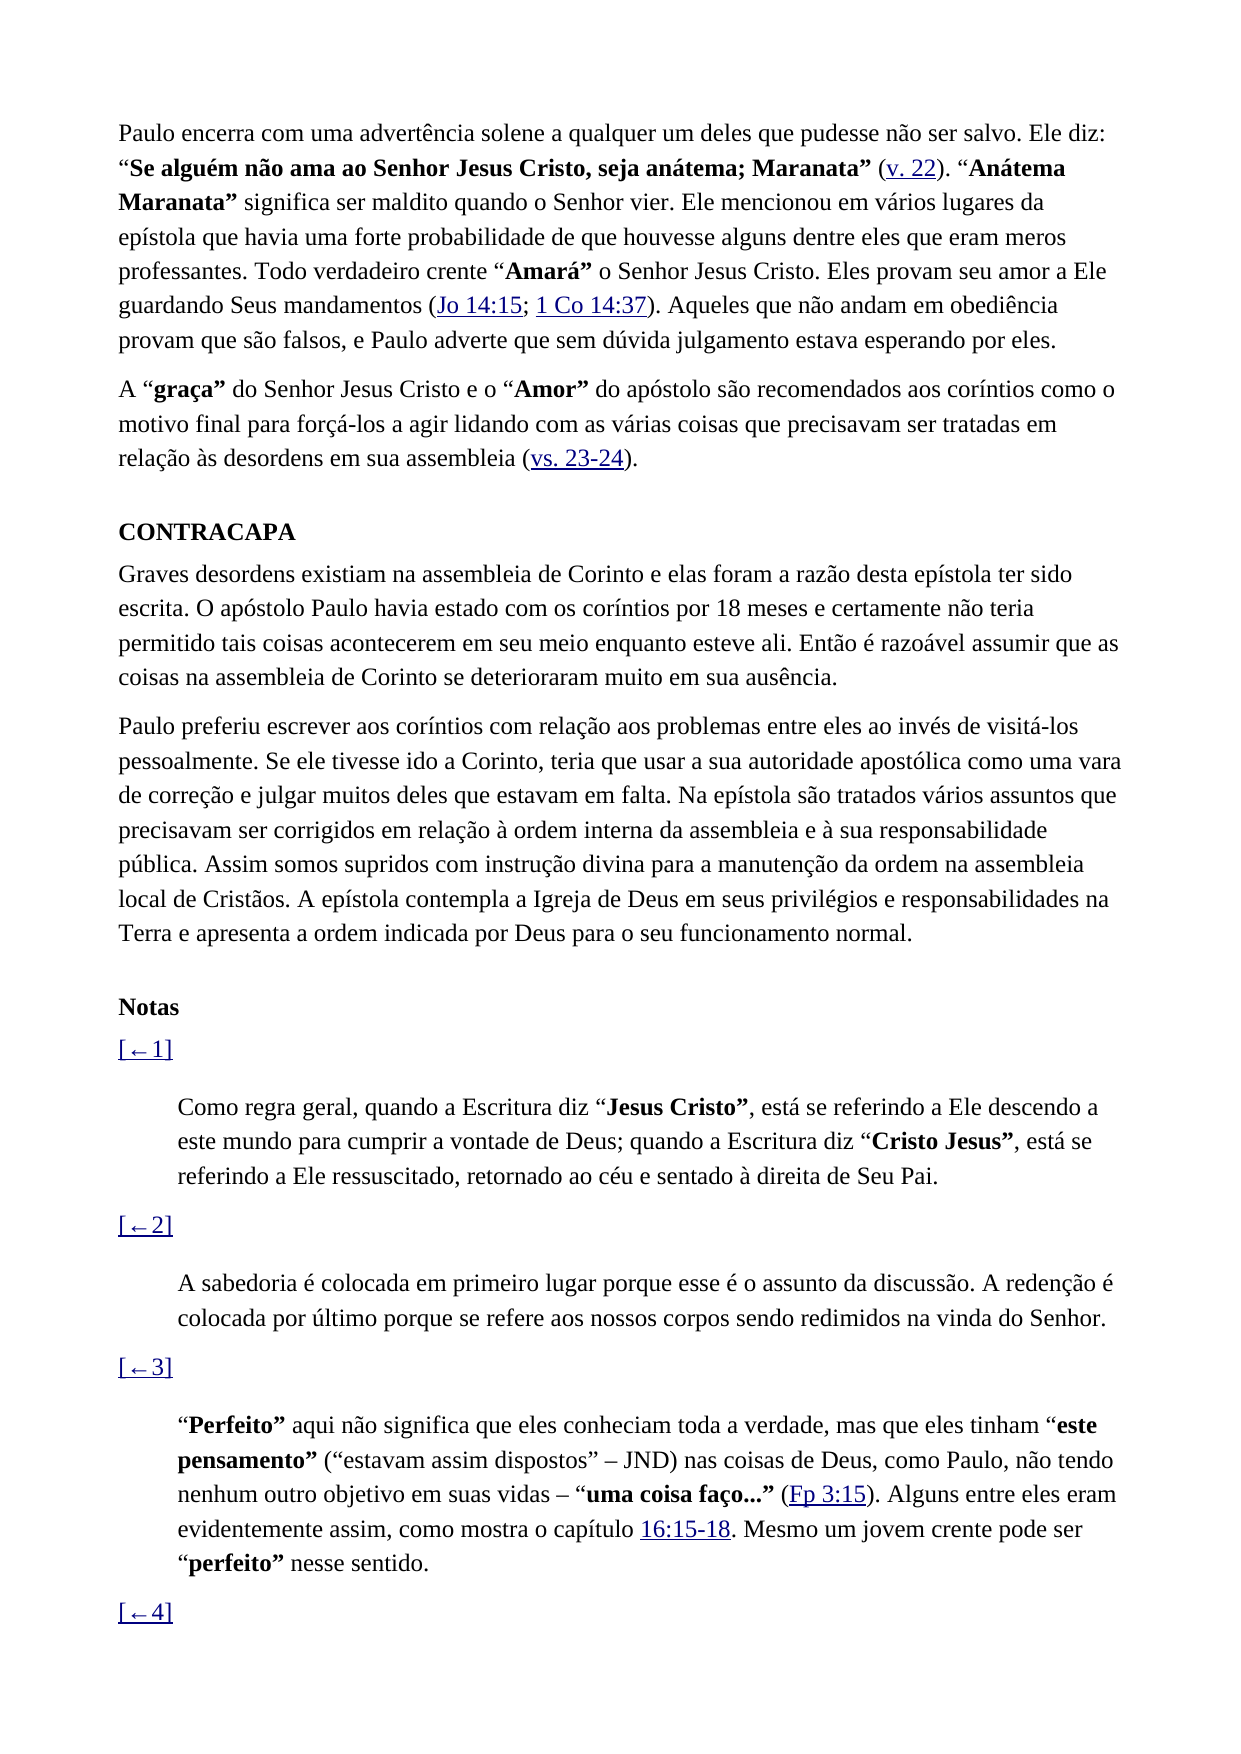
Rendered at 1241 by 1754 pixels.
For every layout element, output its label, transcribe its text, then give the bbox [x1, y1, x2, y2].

text Como regra geral, quando a Escritura diz “Jesus Cristo”, está se referindo a Ele descendo a este mundo para cumprir a vontade de Deus; quando a Escritura diz “Cristo Jesus”, está se referindo a Ele ressuscitado, retornado ao céu e sentado à direita de Seu Pai. [177, 1092, 1122, 1189]
subtitle Notas [118, 992, 1122, 1021]
subtitle [←4] [118, 1597, 1122, 1626]
text Paulo encerra com uma advertência solene a qualquer um deles que pudesse não ser salvo. Ele diz: “Se alguém não ama ao Senhor Jesus Cristo, seja anátema; Maranata” (v. 22). “Anátema Maranata” significa ser maldito quando o Senhor vier. Ele mencionou em vários lugares da epístola que havia uma forte probabilidade de que houvesse alguns dentre eles que eram meros professantes. Todo verdadeiro crente “Amará” o Senhor Jesus Cristo. Eles provam seu amor a Ele guardando Seus mandamentos (Jo 14:15; 1 Co 14:37). Aqueles que não andam em obediência provam que são falsos, e Paulo adverte que sem dúvida julgamento estava esperando por eles. [118, 118, 1122, 354]
subtitle [←1] [118, 1034, 1122, 1062]
text Paulo preferiu escrever aos coríntios com relação aos problemas entre eles ao invés de visitá-los pessoalmente. Se ele tivesse ido a Corinto, teria que usar a sua autoridade apostólica como uma vara de correção e julgar muitos deles que estavam em falta. Na epístola são tratados vários assuntos que precisavam ser corrigidos em relação à ordem interna da assembleia e à sua responsabilidade pública. Assim somos supridos com instrução divina para a manutenção da ordem na assembleia local de Cristãos. A epístola contempla a Igreja de Deus em seus privilégios e responsabilidades na Terra e apresenta a ordem indicada por Deus para o seu funcionamento normal. [118, 711, 1122, 947]
text Graves desordens existiam na assembleia de Corinto e elas foram a razão desta epístola ter sido escrita. O apóstolo Paulo havia estado com os coríntios por 18 meses e certamente não teria permitido tais coisas acontecerem em seu meio enquanto esteve ali. Então é razoável assumir que as coisas na assembleia de Corinto se deterioraram muito em sua ausência. [118, 559, 1122, 691]
text “Perfeito” aqui não significa que eles conheciam toda a verdade, mas que eles tinham “este pensamento” (“estavam assim dispostos” – JND) nas coisas de Deus, como Paulo, não tendo nenhum outro objetivo em suas vidas – “uma coisa faço...” (Fp 3:15). Alguns entre eles eram evidentemente assim, como mostra o capítulo 16:15-18. Mesmo um jovem crente pode ser “perfeito” nesse sentido. [177, 1410, 1122, 1577]
subtitle [←2] [118, 1210, 1122, 1239]
text A “graça” do Senhor Jesus Cristo e o “Amor” do apóstolo são recomendados aos coríntios como o motivo final para forçá-los a agir lidando com as várias coisas que precisavam ser tratadas em relação às desordens em sua assembleia (vs. 23-24). [118, 374, 1122, 472]
text A sabedoria é colocada em primeiro lugar porque esse é o assunto da discussão. A redenção é colocada por último porque se refere aos nossos corpos sendo redimidos na vinda do Senhor. [177, 1268, 1122, 1332]
subtitle CONTRACAPA [118, 517, 1122, 546]
subtitle [←3] [118, 1352, 1122, 1381]
